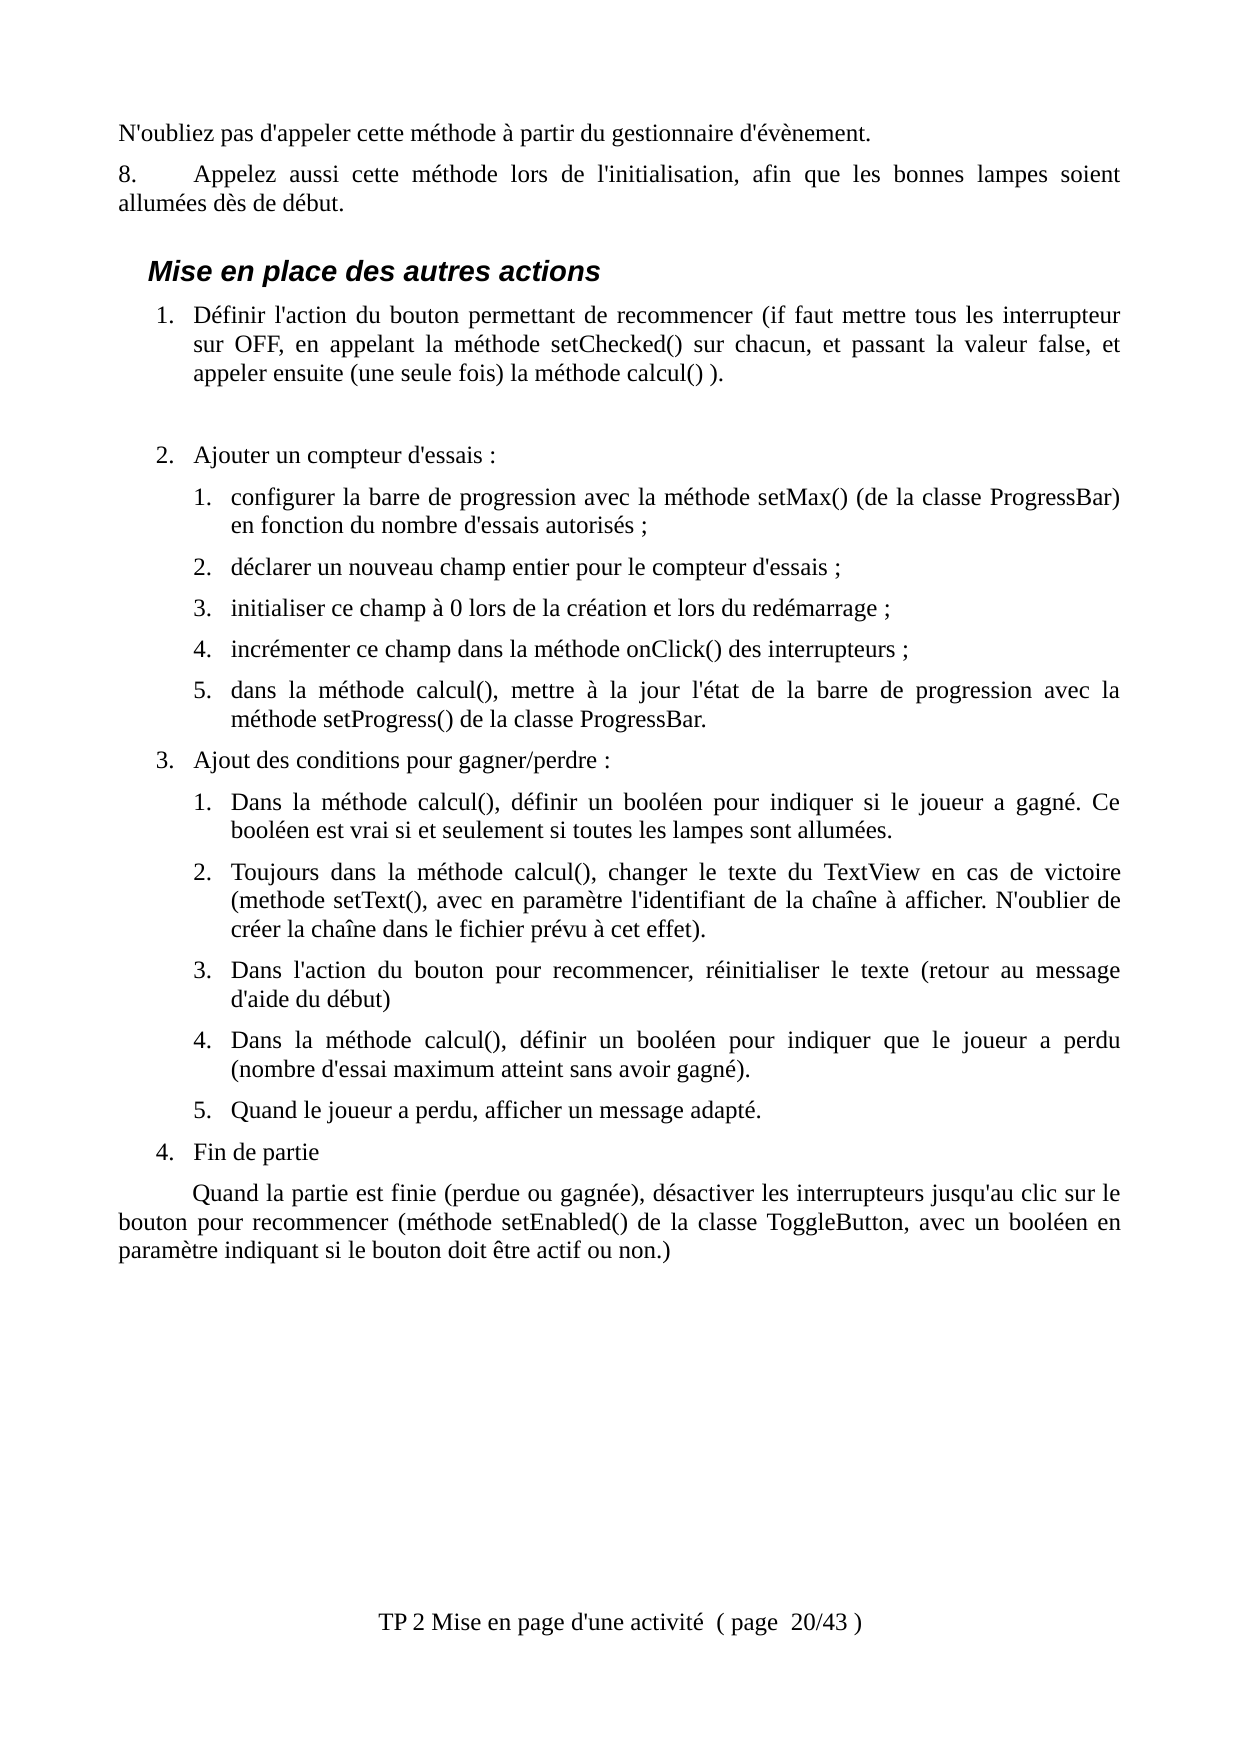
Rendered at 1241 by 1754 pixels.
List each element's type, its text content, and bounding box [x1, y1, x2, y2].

list Toujours dans la méthode calcul(), changer le texte du TextView en cas de victoire (methode setText(), avec en paramètre l'identifiant de la chaîne à afficher. N'oublier de créer la chaîne dans le fichier prévu à cet effet). [193, 857, 1122, 943]
list Dans l'action du bouton pour recommencer, réinitialiser le texte (retour au message d'aide du début) [193, 955, 1122, 1013]
list Définir l'action du bouton permettant de recommencer (if faut mettre tous les interrupteur sur OFF, en appelant la méthode setChecked() sur chacun, et passant la valeur false, et appeler ensuite (une seule fois) la méthode calcul() ). [156, 300, 1122, 387]
list dans la méthode calcul(), mettre à la jour l'état de la barre de progression avec la méthode setProgress() de la classe ProgressBar. [193, 675, 1122, 733]
list déclarer un nouveau champ entier pour le compteur d'essais ; [193, 552, 1122, 580]
list initialiser ce champ à 0 lors de la création et lors du redémarrage ; [193, 593, 1122, 622]
list Fin de partie [156, 1137, 1122, 1165]
list incrémenter ce champ dans la méthode onClick() des interrupteurs ; [193, 634, 1122, 663]
text Quand la partie est finie (perdue ou gagnée), désactiver les interrupteurs jusqu'au clic sur le bouton pour recommencer (méthode setEnabled() de la classe ToggleButton, avec un booléen en paramètre indiquant si le bouton doit être actif ou non.) [118, 1178, 1122, 1264]
list Appelez aussi cette méthode lors de l'initialisation, afin que les bonnes lampes soient allumées dès de début. [118, 159, 1122, 217]
list configurer la barre de progression avec la méthode setMax() (de la classe ProgressBar) en fonction du nombre d'essais autorisés ; [193, 482, 1122, 539]
subtitle Mise en place des autres actions [118, 254, 1122, 288]
list Quand le joueur a perdu, afficher un message adapté. [193, 1095, 1122, 1124]
list Ajout des conditions pour gagner/perdre : [156, 745, 1122, 774]
list N'oubliez pas d'appeler cette méthode à partir du gestionnaire d'évènement. [118, 118, 1122, 147]
list Dans la méthode calcul(), définir un booléen pour indiquer que le joueur a perdu (nombre d'essai maximum atteint sans avoir gagné). [193, 1025, 1122, 1083]
list Ajouter un compteur d'essais : [156, 440, 1122, 469]
list Dans la méthode calcul(), définir un booléen pour indiquer si le joueur a gagné. Ce booléen est vrai si et seulement si toutes les lampes sont allumées. [193, 787, 1122, 844]
